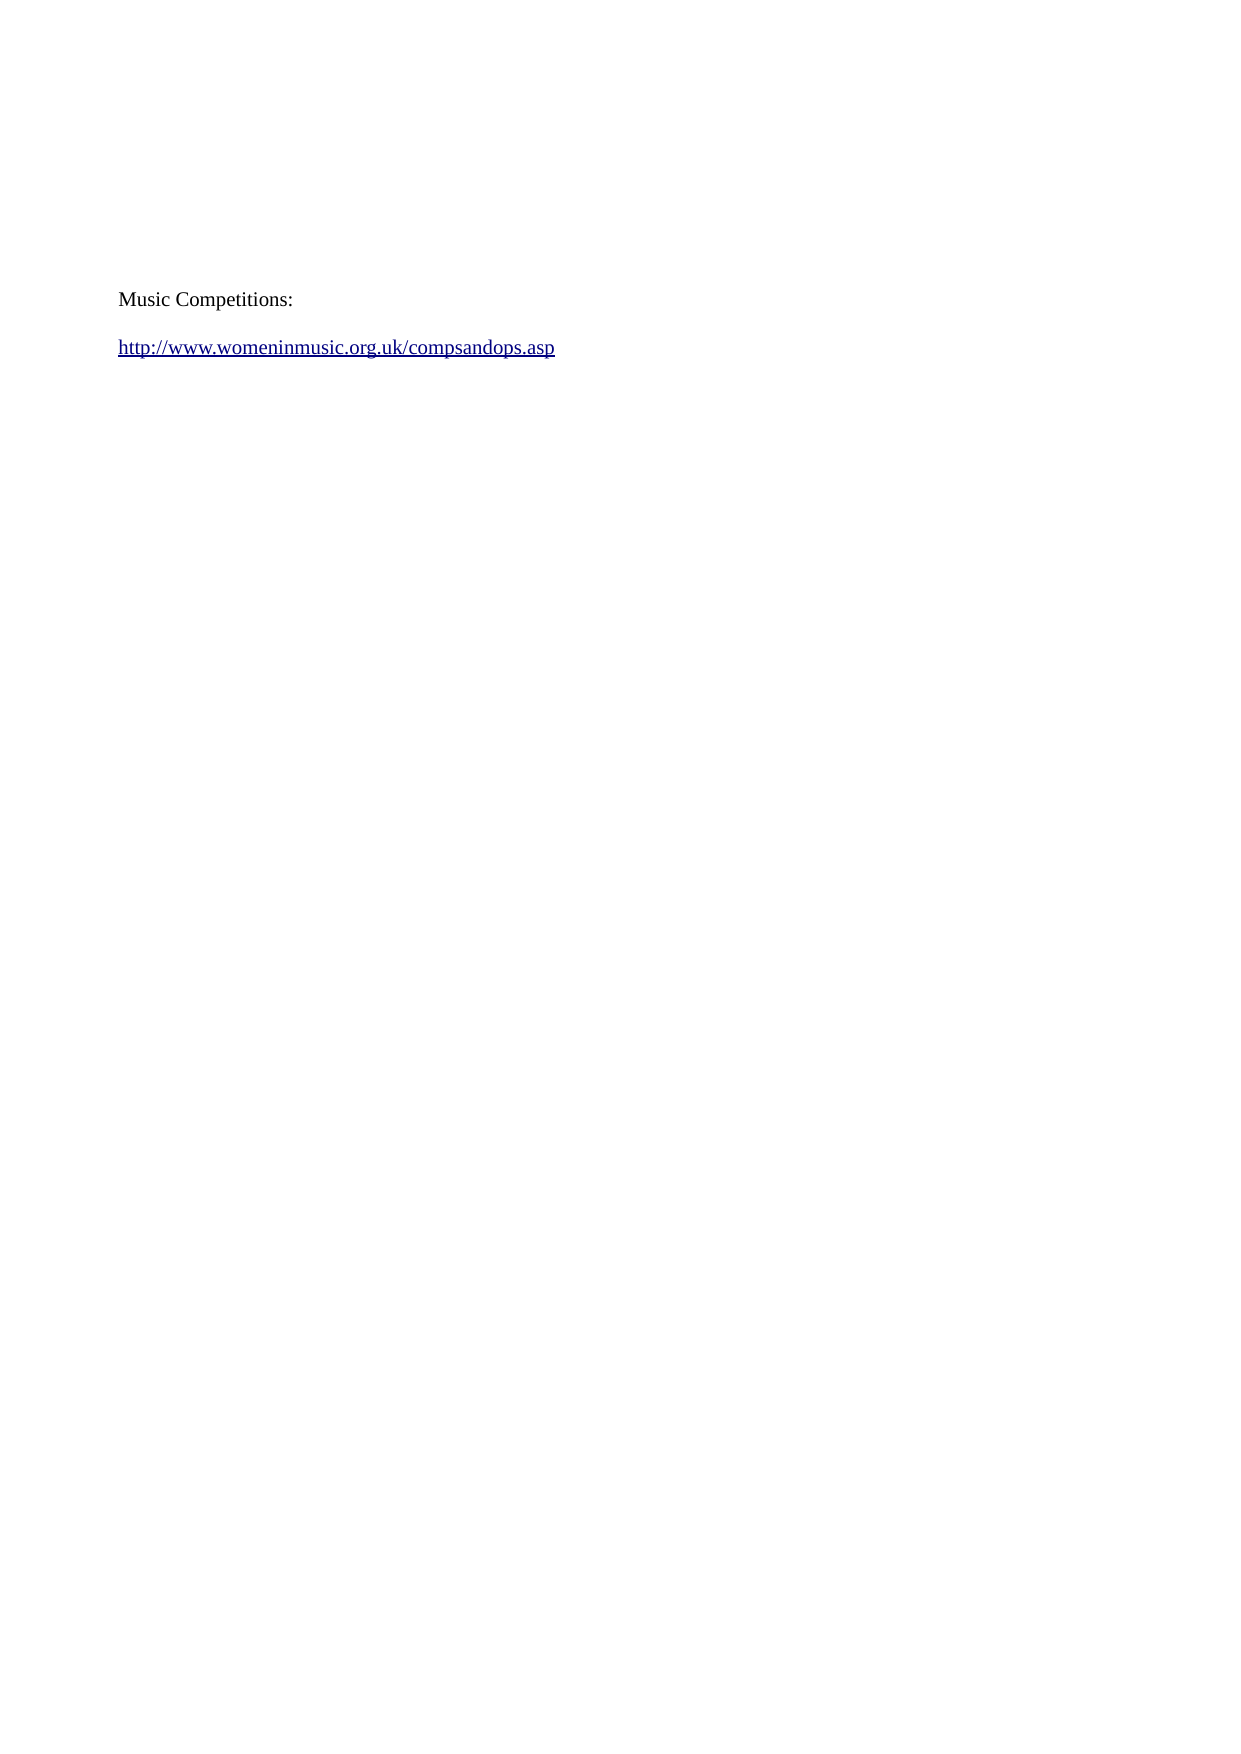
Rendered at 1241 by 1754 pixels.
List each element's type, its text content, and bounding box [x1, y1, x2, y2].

text Music Competitions: [118, 287, 1122, 311]
text http://www.womeninmusic.org.uk/compsandops.asp [118, 335, 1122, 359]
